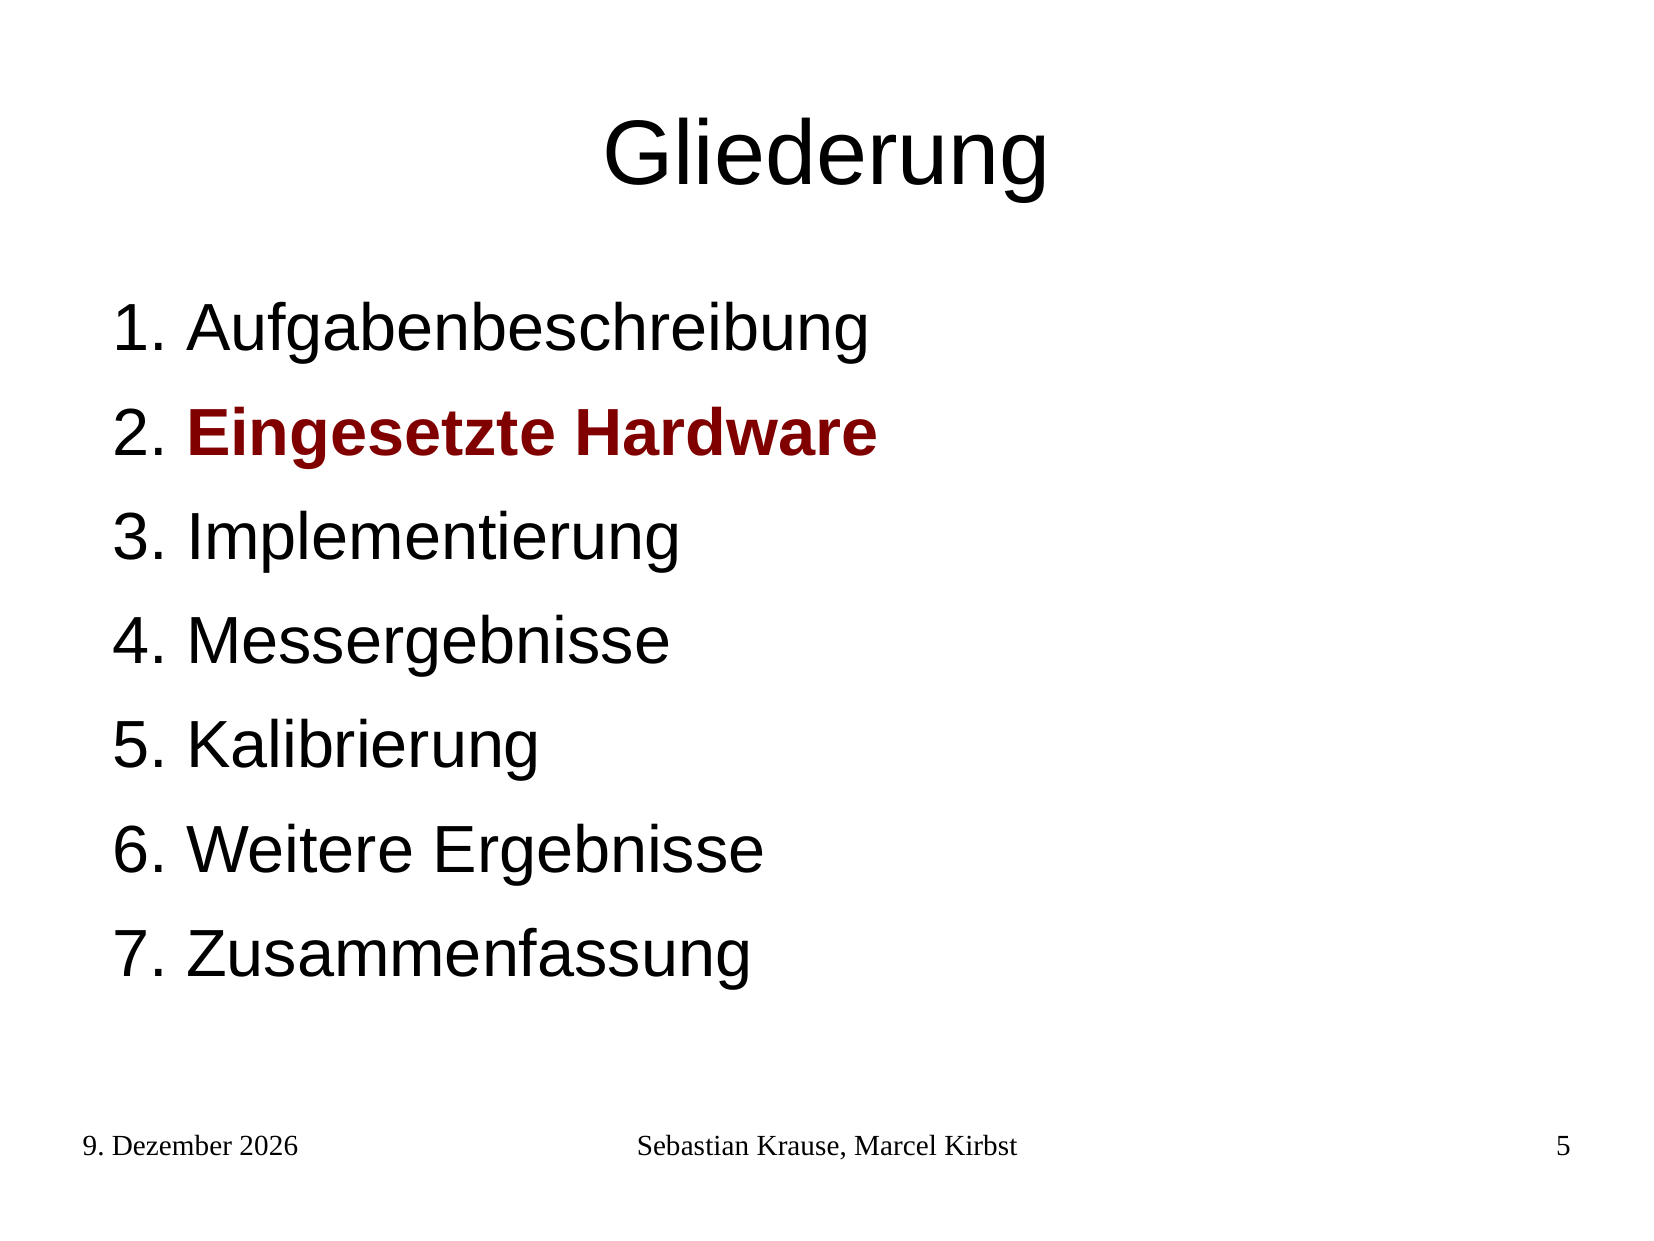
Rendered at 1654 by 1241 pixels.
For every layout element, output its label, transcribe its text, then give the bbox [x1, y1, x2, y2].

list Aufgabenbeschreibung Eingesetzte Hardware Implementierung Messergebnisse Kalibrierung Weitere Ergebnisse Zusammenfassung [82, 290, 1538, 1010]
title Gliederung [82, 49, 1571, 257]
